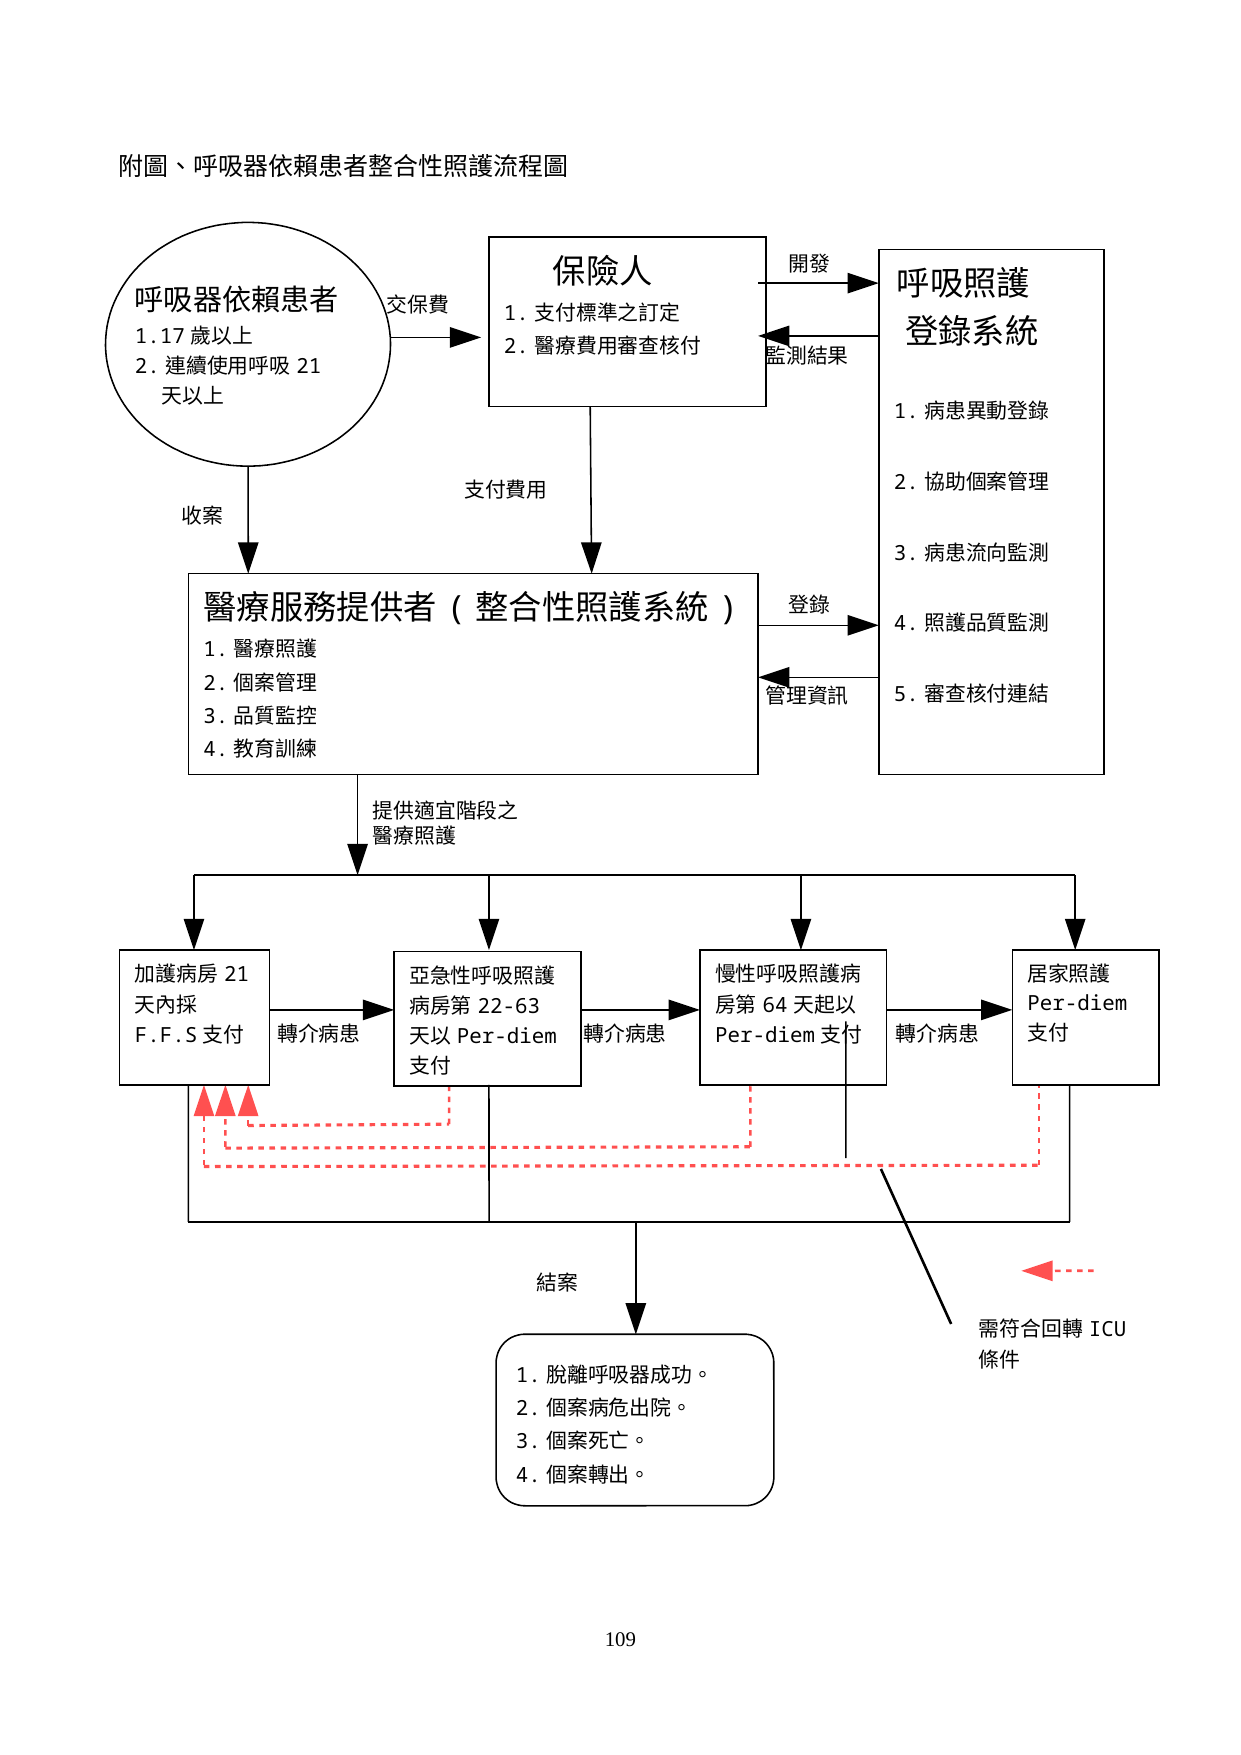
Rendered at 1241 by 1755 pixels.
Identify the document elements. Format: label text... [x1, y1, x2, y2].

text 附圖、呼吸器依賴患者整合性照護流程圖 [118, 122, 1122, 185]
